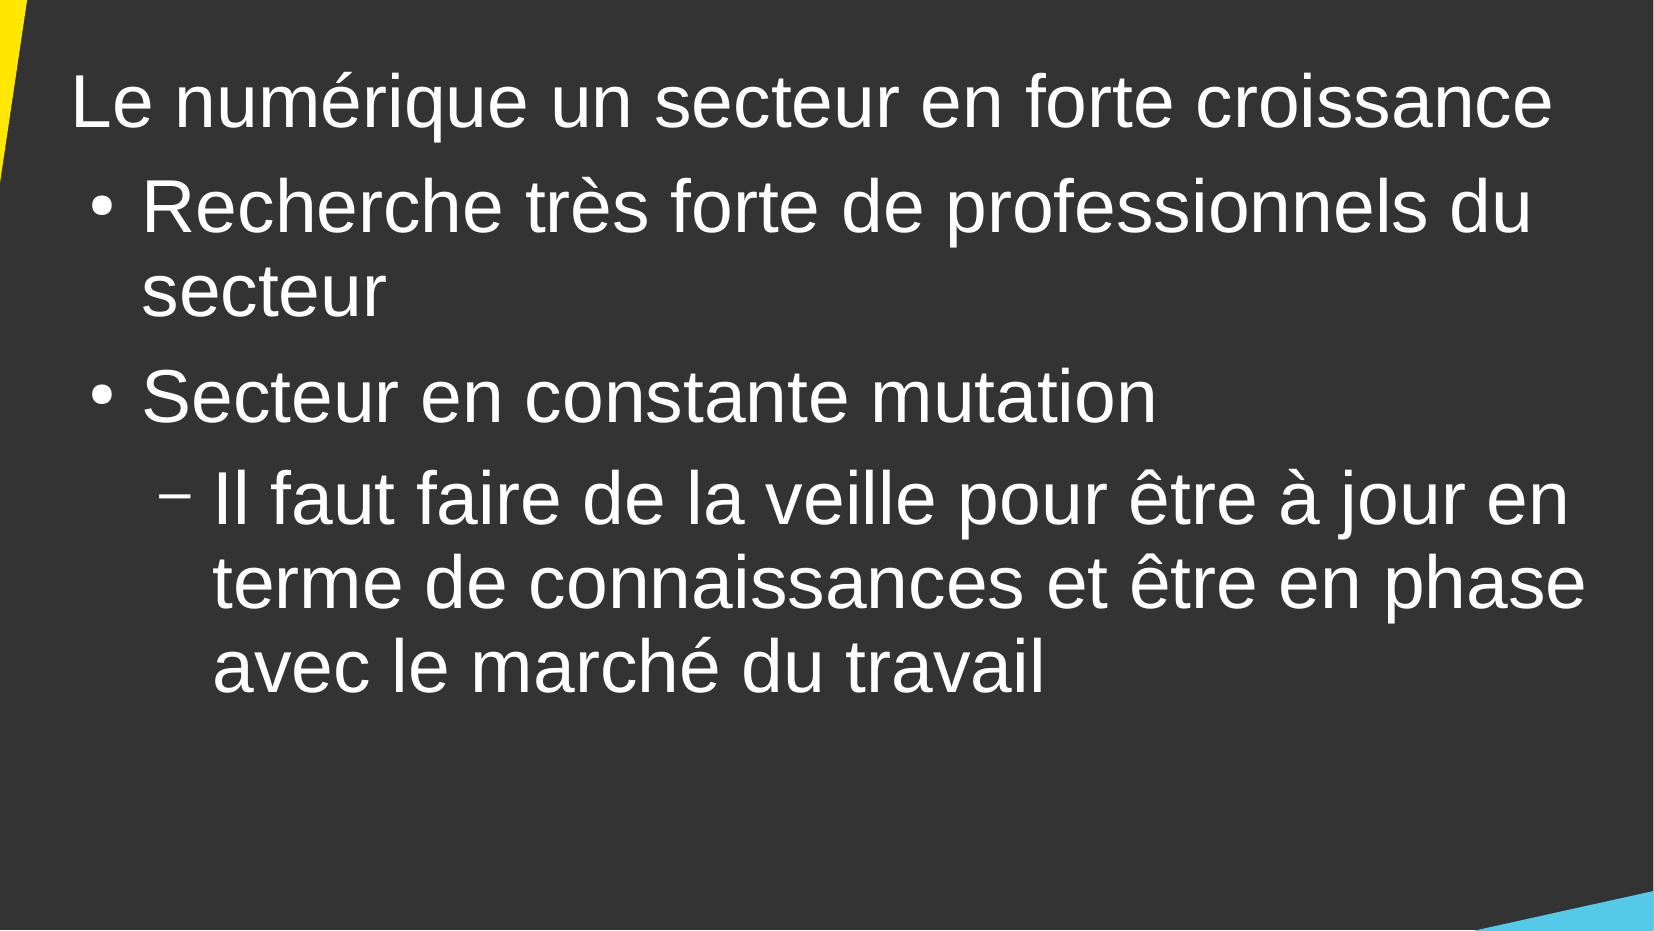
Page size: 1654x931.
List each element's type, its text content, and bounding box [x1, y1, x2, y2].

text_box [0, 0, 28, 183]
text_box [1472, 890, 1654, 931]
list Le numérique un secteur en forte croissance Recherche très forte de professionnels du secteur Secteur en constante mutation Il faut faire de la veille pour être à jour en terme de connaissances et être en phase avec le marché du travail [70, 59, 1595, 827]
